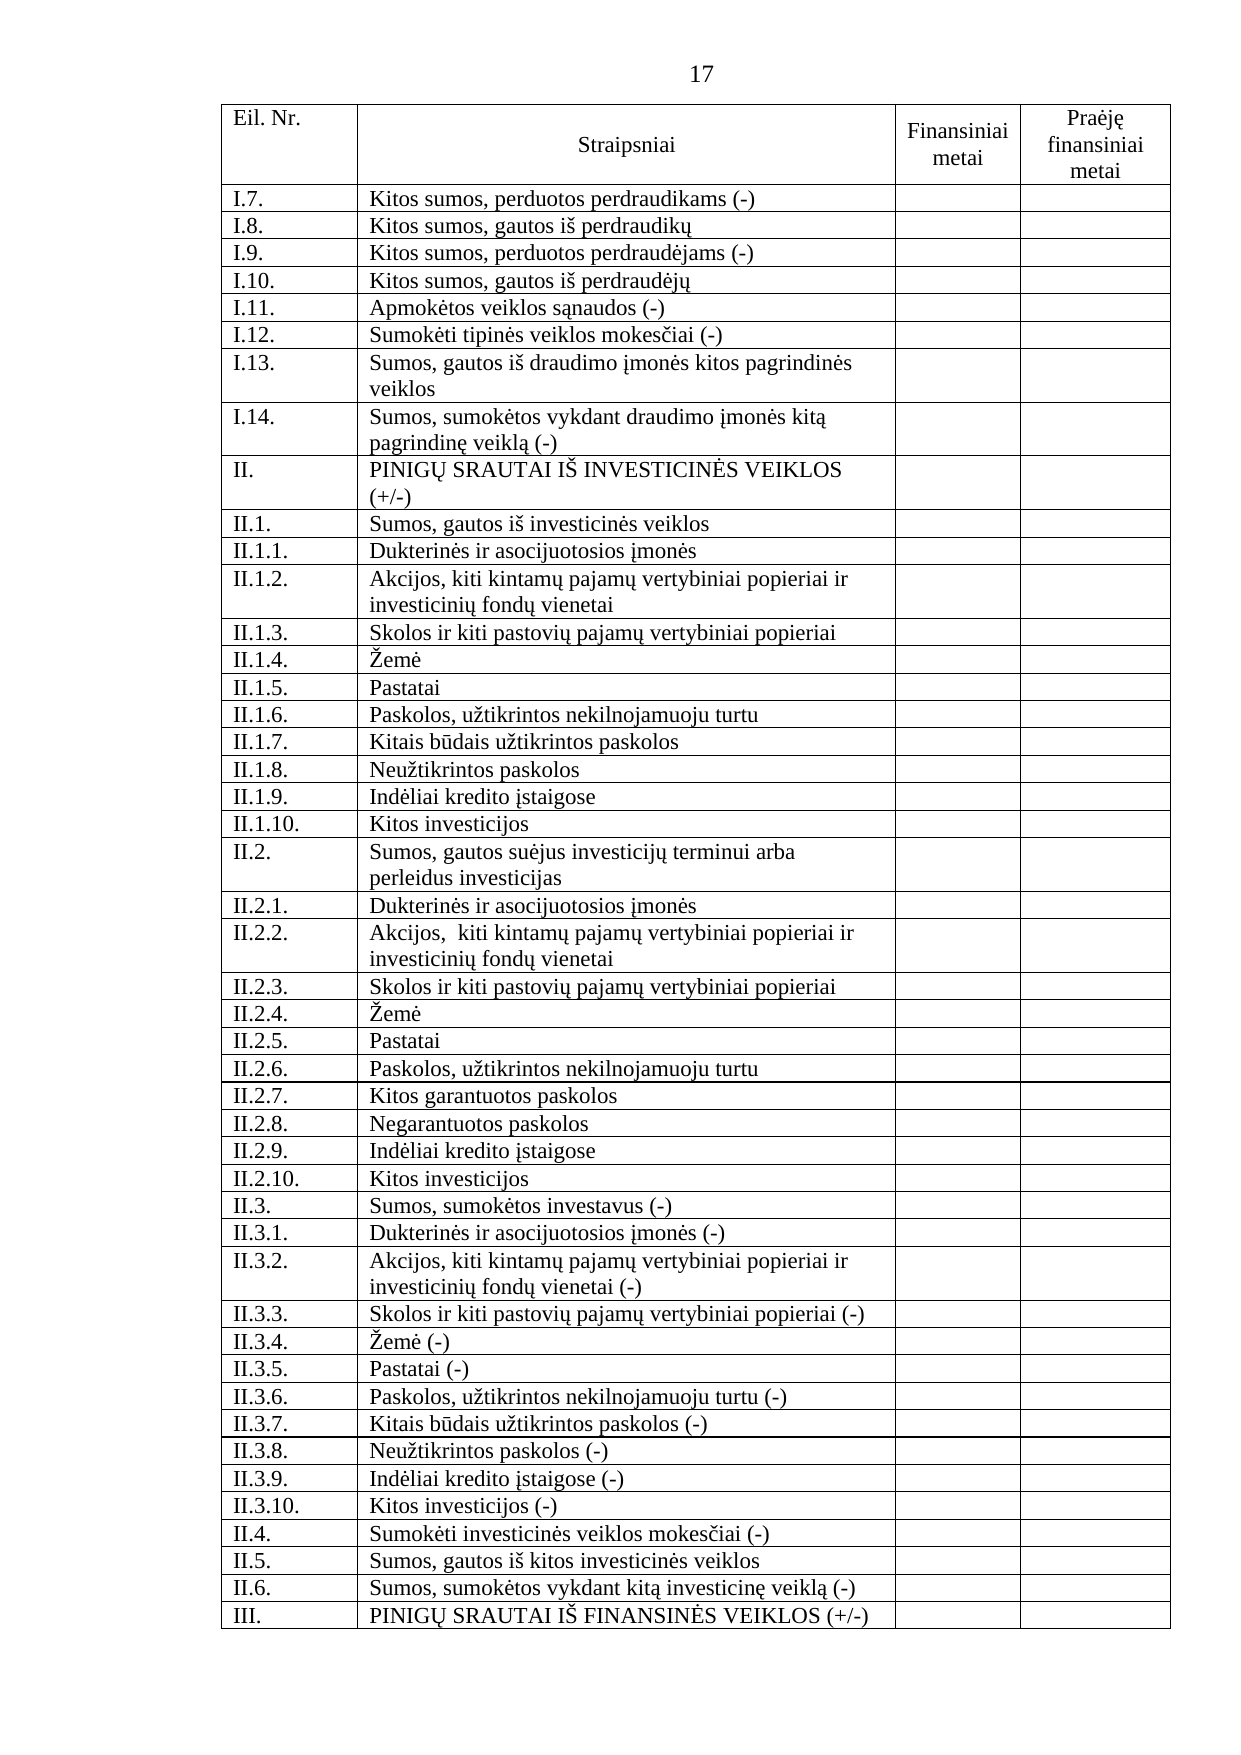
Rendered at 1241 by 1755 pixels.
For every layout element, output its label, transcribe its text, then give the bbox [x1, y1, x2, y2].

table_cell [1021, 1355, 1170, 1382]
table_cell Neužtikrintos paskolos [358, 756, 895, 782]
table_cell Pinigų srautai iš finansinės veiklos (+/-) [358, 1602, 895, 1628]
table_cell [1021, 1602, 1170, 1628]
table_cell [896, 701, 1020, 727]
table_cell [896, 322, 1020, 348]
table_header Straipsniai [358, 105, 895, 183]
table_cell [1021, 1028, 1170, 1054]
table_cell [896, 185, 1020, 211]
table_cell [1021, 322, 1170, 348]
table_cell Sumokėti tipinės veiklos mokesčiai (-) [358, 322, 895, 348]
table_header Eil. Nr. [222, 105, 357, 183]
table_cell II.2.5. [222, 1028, 357, 1054]
table_cell [1021, 811, 1170, 837]
table_cell Dukterinės ir asocijuotosios įmonės [358, 892, 895, 918]
table_cell Neužtikrintos paskolos (-) [358, 1438, 895, 1464]
table_cell [1021, 1438, 1170, 1464]
table_cell Paskolos, užtikrintos nekilnojamuoju turtu [358, 701, 895, 727]
table_cell II.2.9. [222, 1137, 357, 1163]
table_cell II. [222, 456, 357, 509]
table_cell [896, 267, 1020, 293]
table_cell II.1.4. [222, 646, 357, 672]
table_cell [1021, 403, 1170, 455]
table_cell [896, 728, 1020, 755]
table_cell [896, 1383, 1020, 1409]
table_cell [1021, 565, 1170, 618]
table_cell II.2.3. [222, 973, 357, 999]
table_cell II.3.4. [222, 1328, 357, 1354]
table_cell Pinigų srautai iš investicinės veiklos (+/-) [358, 456, 895, 509]
table_cell [1021, 1192, 1170, 1218]
table_cell [1021, 756, 1170, 782]
table_cell [1021, 185, 1170, 211]
table_cell I.11. [222, 294, 357, 321]
table_cell Kitais būdais užtikrintos paskolos (-) [358, 1410, 895, 1436]
table_cell I.8. [222, 212, 357, 238]
table_cell [1021, 456, 1170, 509]
table_cell II.1.8. [222, 756, 357, 782]
table_cell [896, 919, 1020, 972]
table_cell II.6. [222, 1575, 357, 1601]
table_cell II.2.4. [222, 1000, 357, 1027]
table_cell II.2.6. [222, 1055, 357, 1081]
table_cell [1021, 1520, 1170, 1546]
table_cell Žemė (-) [358, 1328, 895, 1354]
table_cell [896, 1520, 1020, 1546]
table_cell [896, 239, 1020, 266]
table_cell [1021, 619, 1170, 645]
table_cell Kitos sumos, perduotos perdraudikams (-) [358, 185, 895, 211]
table_cell Sumokėti investicinės veiklos mokesčiai (-) [358, 1520, 895, 1546]
table_cell [1021, 1137, 1170, 1163]
table_cell II.3.9. [222, 1465, 357, 1491]
table_cell II.1.10. [222, 811, 357, 837]
table_cell II.3.1. [222, 1219, 357, 1246]
table_cell II.3.8. [222, 1438, 357, 1464]
table_cell II.2.8. [222, 1110, 357, 1136]
table_cell II.1. [222, 510, 357, 537]
table_cell Kitos garantuotos paskolos [358, 1083, 895, 1109]
table_cell Paskolos, užtikrintos nekilnojamuoju turtu (-) [358, 1383, 895, 1409]
table_header Finansiniai metai [896, 105, 1020, 183]
table_cell [1021, 892, 1170, 918]
table_cell Pastatai [358, 1028, 895, 1054]
table_cell [896, 1492, 1020, 1519]
table_cell II.3.10. [222, 1492, 357, 1519]
table_cell II.3. [222, 1192, 357, 1218]
table_cell [1021, 1547, 1170, 1573]
table_cell II.2.1. [222, 892, 357, 918]
table_cell [1021, 510, 1170, 537]
table_cell Paskolos, užtikrintos nekilnojamuoju turtu [358, 1055, 895, 1081]
table_cell [1021, 1110, 1170, 1136]
table_cell Žemė [358, 1000, 895, 1027]
table_cell Kitos sumos, perduotos perdraudėjams (-) [358, 239, 895, 266]
table_cell [1021, 1219, 1170, 1246]
table_cell [896, 456, 1020, 509]
table_cell [1021, 919, 1170, 972]
table_cell [1021, 674, 1170, 700]
table_cell II.3.6. [222, 1383, 357, 1409]
table_cell [1021, 239, 1170, 266]
table_cell [896, 1083, 1020, 1109]
table_cell [896, 1301, 1020, 1327]
table_cell Dukterinės ir asocijuotosios įmonės [358, 538, 895, 564]
table_cell II.1.3. [222, 619, 357, 645]
table_cell Akcijos, kiti kintamų pajamų vertybiniai popieriai ir investicinių fondų vienetai [358, 565, 895, 618]
table_cell Dukterinės ir asocijuotosios įmonės (-) [358, 1219, 895, 1246]
table_cell [896, 973, 1020, 999]
table_cell [896, 1055, 1020, 1081]
table_cell [896, 674, 1020, 700]
table_cell [896, 1165, 1020, 1191]
table_cell [896, 1465, 1020, 1491]
table_cell [896, 1438, 1020, 1464]
table_cell [1021, 1083, 1170, 1109]
table_cell [896, 756, 1020, 782]
table_cell [896, 294, 1020, 321]
table_cell I.12. [222, 322, 357, 348]
table_cell [896, 811, 1020, 837]
table_cell [896, 1575, 1020, 1601]
table_cell [896, 1247, 1020, 1299]
table_cell II.2. [222, 838, 357, 891]
table_cell [896, 1110, 1020, 1136]
table_cell [1021, 1055, 1170, 1081]
table_cell [1021, 1383, 1170, 1409]
table_cell II.1.2. [222, 565, 357, 618]
table_cell [1021, 1410, 1170, 1436]
table_cell [896, 510, 1020, 537]
table_cell Kitais būdais užtikrintos paskolos [358, 728, 895, 755]
table_cell Sumos, gautos iš draudimo įmonės kitos pagrindinės veiklos [358, 349, 895, 402]
table_cell Kitos investicijos [358, 811, 895, 837]
table_cell Skolos ir kiti pastovių pajamų vertybiniai popieriai [358, 973, 895, 999]
table_cell [1021, 267, 1170, 293]
table_cell [896, 349, 1020, 402]
table_cell [896, 1355, 1020, 1382]
table_cell Akcijos, kiti kintamų pajamų vertybiniai popieriai ir investicinių fondų vienetai [358, 919, 895, 972]
table_cell [896, 892, 1020, 918]
table_cell Sumos, sumokėtos vykdant kitą investicinę veiklą (-) [358, 1575, 895, 1601]
table_cell [1021, 1165, 1170, 1191]
table_cell [1021, 701, 1170, 727]
table_cell [896, 619, 1020, 645]
table_cell Indėliai kredito įstaigose (-) [358, 1465, 895, 1491]
table_cell II.3.7. [222, 1410, 357, 1436]
table_cell [1021, 783, 1170, 809]
table_cell II.2.10. [222, 1165, 357, 1191]
table_cell [896, 1328, 1020, 1354]
table_cell II.3.2. [222, 1247, 357, 1299]
table_cell II.1.7. [222, 728, 357, 755]
table_cell Sumos, sumokėtos investavus (-) [358, 1192, 895, 1218]
table_cell Akcijos, kiti kintamų pajamų vertybiniai popieriai ir investicinių fondų vienetai (-) [358, 1247, 895, 1299]
table_cell Skolos ir kiti pastovių pajamų vertybiniai popieriai (-) [358, 1301, 895, 1327]
table_cell [896, 1137, 1020, 1163]
table_cell II.2.2. [222, 919, 357, 972]
table_cell [896, 1000, 1020, 1027]
table_cell Indėliai kredito įstaigose [358, 783, 895, 809]
table_cell [896, 1028, 1020, 1054]
table_cell II.3.3. [222, 1301, 357, 1327]
table_cell I.10. [222, 267, 357, 293]
table_cell [1021, 646, 1170, 672]
table_cell I.13. [222, 349, 357, 402]
table_cell II.1.5. [222, 674, 357, 700]
table_cell Sumos, sumokėtos vykdant draudimo įmonės kitą pagrindinę veiklą (-) [358, 403, 895, 455]
table_cell Pastatai [358, 674, 895, 700]
table_cell III. [222, 1602, 357, 1628]
table_cell Skolos ir kiti pastovių pajamų vertybiniai popieriai [358, 619, 895, 645]
table_cell Sumos, gautos iš investicinės veiklos [358, 510, 895, 537]
table_cell [1021, 1328, 1170, 1354]
table_cell [1021, 212, 1170, 238]
table_cell [1021, 1575, 1170, 1601]
table_cell II.1.1. [222, 538, 357, 564]
table_cell I.7. [222, 185, 357, 211]
table_cell [1021, 538, 1170, 564]
table_cell [1021, 1465, 1170, 1491]
table_cell Sumos, gautos suėjus investicijų terminui arba perleidus investicijas [358, 838, 895, 891]
table_cell [1021, 1247, 1170, 1299]
table_cell [1021, 1301, 1170, 1327]
table_cell [1021, 728, 1170, 755]
table_cell [896, 403, 1020, 455]
table_cell Negarantuotos paskolos [358, 1110, 895, 1136]
table_cell [896, 1192, 1020, 1218]
table_cell Sumos, gautos iš kitos investicinės veiklos [358, 1547, 895, 1573]
table_cell [896, 783, 1020, 809]
table_cell [896, 1547, 1020, 1573]
table_cell II.5. [222, 1547, 357, 1573]
table_cell Indėliai kredito įstaigose [358, 1137, 895, 1163]
table_cell Žemė [358, 646, 895, 672]
table_cell [896, 212, 1020, 238]
table_cell Kitos sumos, gautos iš perdraudikų [358, 212, 895, 238]
table_cell Kitos sumos, gautos iš perdraudėjų [358, 267, 895, 293]
table_cell [1021, 1000, 1170, 1027]
table_cell I.14. [222, 403, 357, 455]
table_cell [896, 565, 1020, 618]
table_cell Kitos investicijos (-) [358, 1492, 895, 1519]
table_cell [1021, 1492, 1170, 1519]
table_header Praėję finansiniai metai [1021, 105, 1170, 183]
table_cell II.3.5. [222, 1355, 357, 1382]
table_cell II.1.9. [222, 783, 357, 809]
table_cell [1021, 973, 1170, 999]
table_cell Pastatai (-) [358, 1355, 895, 1382]
table_cell [896, 1219, 1020, 1246]
table_cell [896, 838, 1020, 891]
table_cell [1021, 838, 1170, 891]
table_cell [896, 538, 1020, 564]
table_cell II.1.6. [222, 701, 357, 727]
table_cell Apmokėtos veiklos sąnaudos (-) [358, 294, 895, 321]
table_cell II.4. [222, 1520, 357, 1546]
table_cell [1021, 349, 1170, 402]
table_cell II.2.7. [222, 1083, 357, 1109]
table_cell Kitos investicijos [358, 1165, 895, 1191]
table_cell [896, 646, 1020, 672]
table_cell [896, 1410, 1020, 1436]
table_cell [1021, 294, 1170, 321]
table_cell I.9. [222, 239, 357, 266]
table_cell [896, 1602, 1020, 1628]
